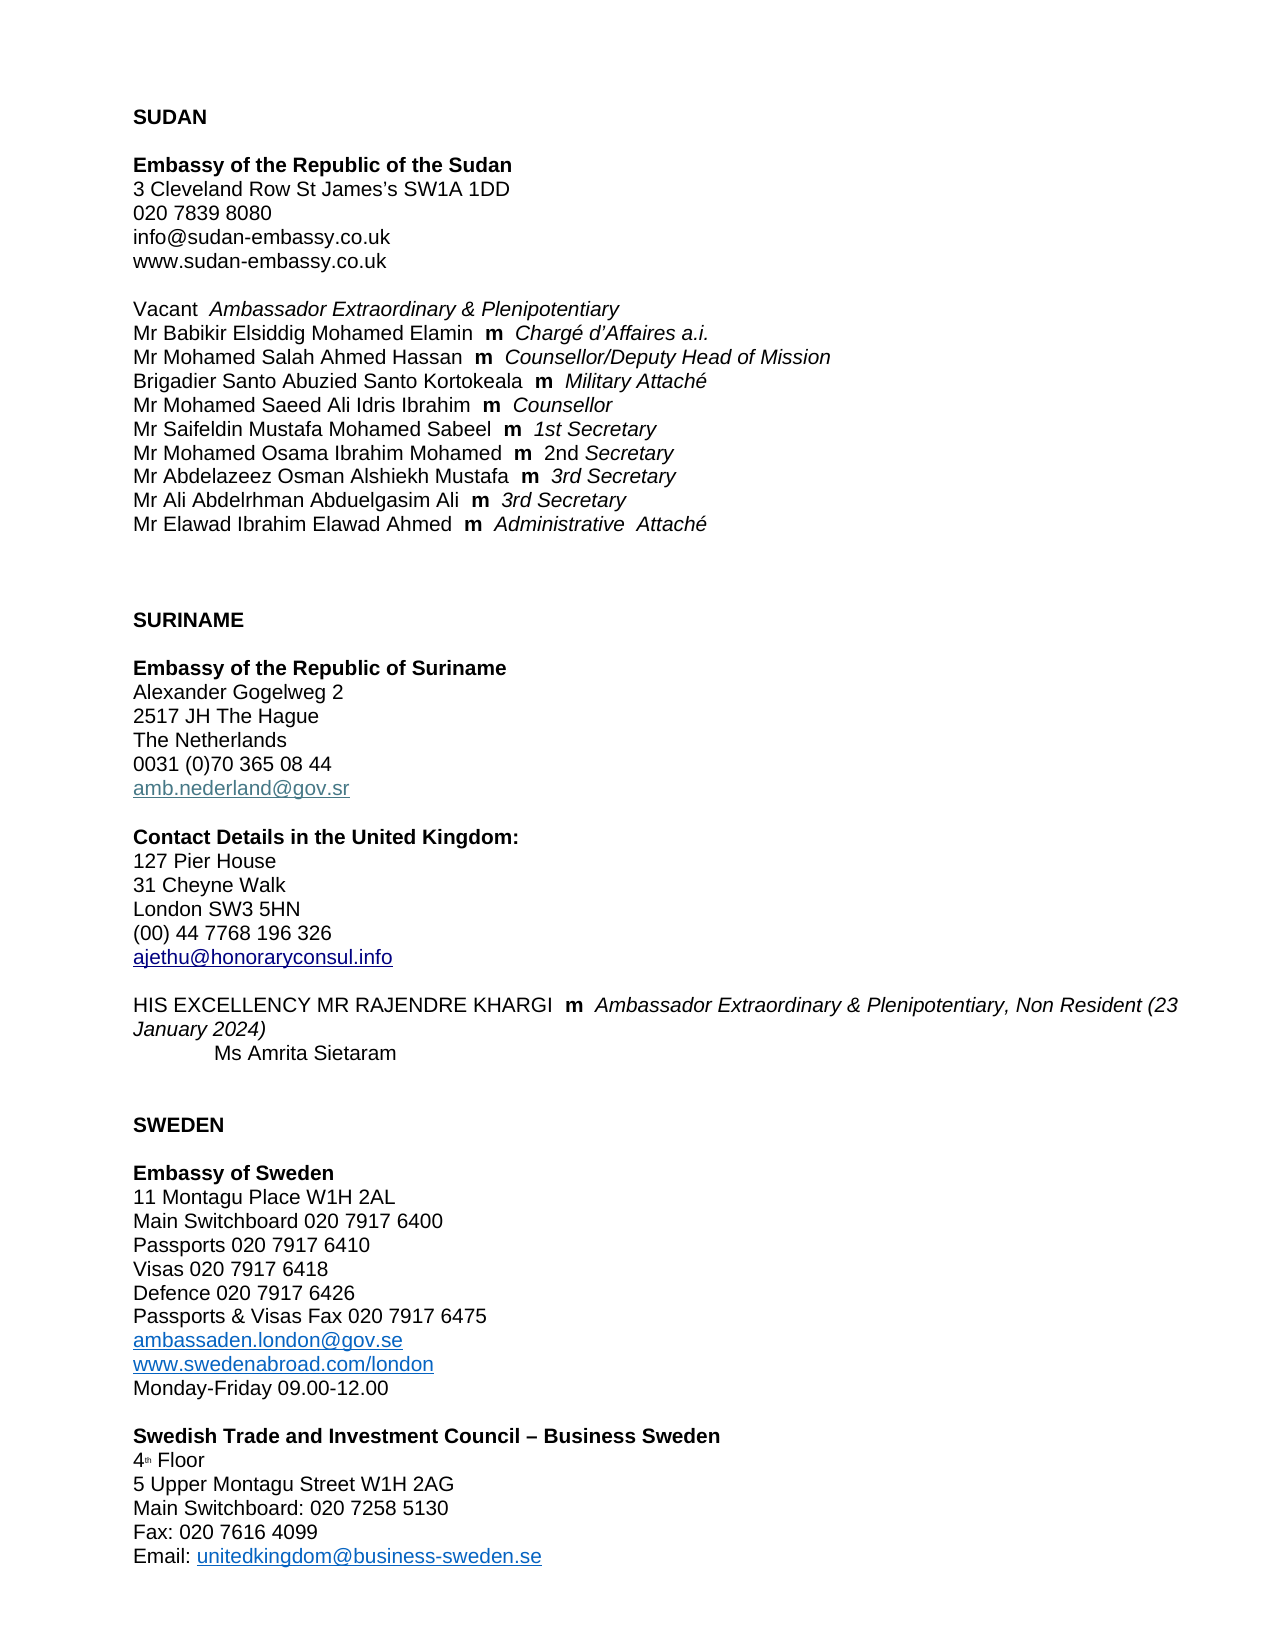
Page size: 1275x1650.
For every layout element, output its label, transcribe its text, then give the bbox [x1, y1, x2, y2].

text 020 7839 8080 [133, 201, 1181, 225]
text Email: unitedkingdom@business-sweden.se [133, 1544, 1181, 1568]
text Mr Mohamed Osama Ibrahim Mohamed m 2nd Secretary [133, 440, 1181, 464]
text Alexander Gogelweg 2 [133, 680, 1181, 704]
text London SW3 5HN [133, 897, 1181, 921]
text ajethu@honoraryconsul.info [133, 945, 1181, 969]
text SURINAME [133, 608, 1181, 632]
text Mr Mohamed Saeed Ali Idris Ibrahim m Counsellor [133, 392, 1181, 416]
text Passports & Visas Fax 020 7917 6475 [133, 1304, 1181, 1328]
text Swedish Trade and Investment Council – Business Sweden [133, 1424, 1181, 1448]
text 3 Cleveland Row St James’s SW1A 1DD [133, 177, 1181, 201]
text Embassy of the Republic of the Sudan [133, 153, 1181, 177]
text www.swedenabroad.com/london [133, 1352, 1181, 1376]
text Embassy of Sweden [133, 1161, 1181, 1184]
subtitle SUDAN [133, 105, 1181, 129]
text info@sudan-embassy.co.uk [133, 225, 1181, 249]
text HIS EXCELLENCY MR RAJENDRE KHARGI m Ambassador Extraordinary & Plenipotentiary, Non Resident (23 January 2024) [133, 993, 1181, 1041]
text 127 Pier House [133, 849, 1181, 873]
text The Netherlands [133, 728, 1181, 752]
text 2517 JH The Hague [133, 704, 1181, 728]
text 5 Upper Montagu Street W1H 2AG [133, 1472, 1181, 1496]
subtitle Embassy of the Republic of Suriname [133, 656, 1181, 680]
text 4th Floor [133, 1448, 1181, 1472]
text www.sudan-embassy.co.uk [133, 249, 1181, 273]
text Main Switchboard: 020 7258 5130 [133, 1496, 1181, 1520]
text Monday-Friday 09.00-12.00 [133, 1376, 1181, 1400]
text Passports 020 7917 6410 [133, 1232, 1181, 1256]
text Mr Mohamed Salah Ahmed Hassan m Counsellor/Deputy Head of Mission [133, 344, 1181, 368]
text Vacant Ambassador Extraordinary & Plenipotentiary [133, 297, 1181, 321]
text Defence 020 7917 6426 [133, 1280, 1181, 1304]
text amb.nederland@gov.sr [133, 776, 1181, 800]
text 11 Montagu Place W1H 2AL [133, 1184, 1181, 1208]
text Main Switchboard 020 7917 6400 [133, 1208, 1181, 1232]
text 0031 (0)70 365 08 44 [133, 752, 1181, 776]
text Mr Babikir Elsiddig Mohamed Elamin m Chargé d’Affaires a.i. [133, 321, 1181, 344]
text Mr Elawad Ibrahim Elawad Ahmed m Administrative Attaché [133, 512, 1181, 536]
text Contact Details in the United Kingdom: [133, 825, 1181, 849]
text Ms Amrita Sietaram [133, 1041, 1181, 1065]
text SWEDEN [133, 1113, 1181, 1137]
text 31 Cheyne Walk [133, 873, 1181, 897]
text Mr Ali Abdelrhman Abduelgasim Ali m 3rd Secretary [133, 488, 1181, 512]
text Fax: 020 7616 4099 [133, 1520, 1181, 1544]
text (00) 44 7768 196 326 [133, 921, 1181, 945]
text ambassaden.london@gov.se [133, 1328, 1181, 1352]
text Brigadier Santo Abuzied Santo Kortokeala m Military Attaché [133, 368, 1181, 392]
text Mr Abdelazeez Osman Alshiekh Mustafa m 3rd Secretary [133, 464, 1181, 488]
text Mr Saifeldin Mustafa Mohamed Sabeel m 1st Secretary [133, 416, 1181, 440]
text Visas 020 7917 6418 [133, 1256, 1181, 1280]
